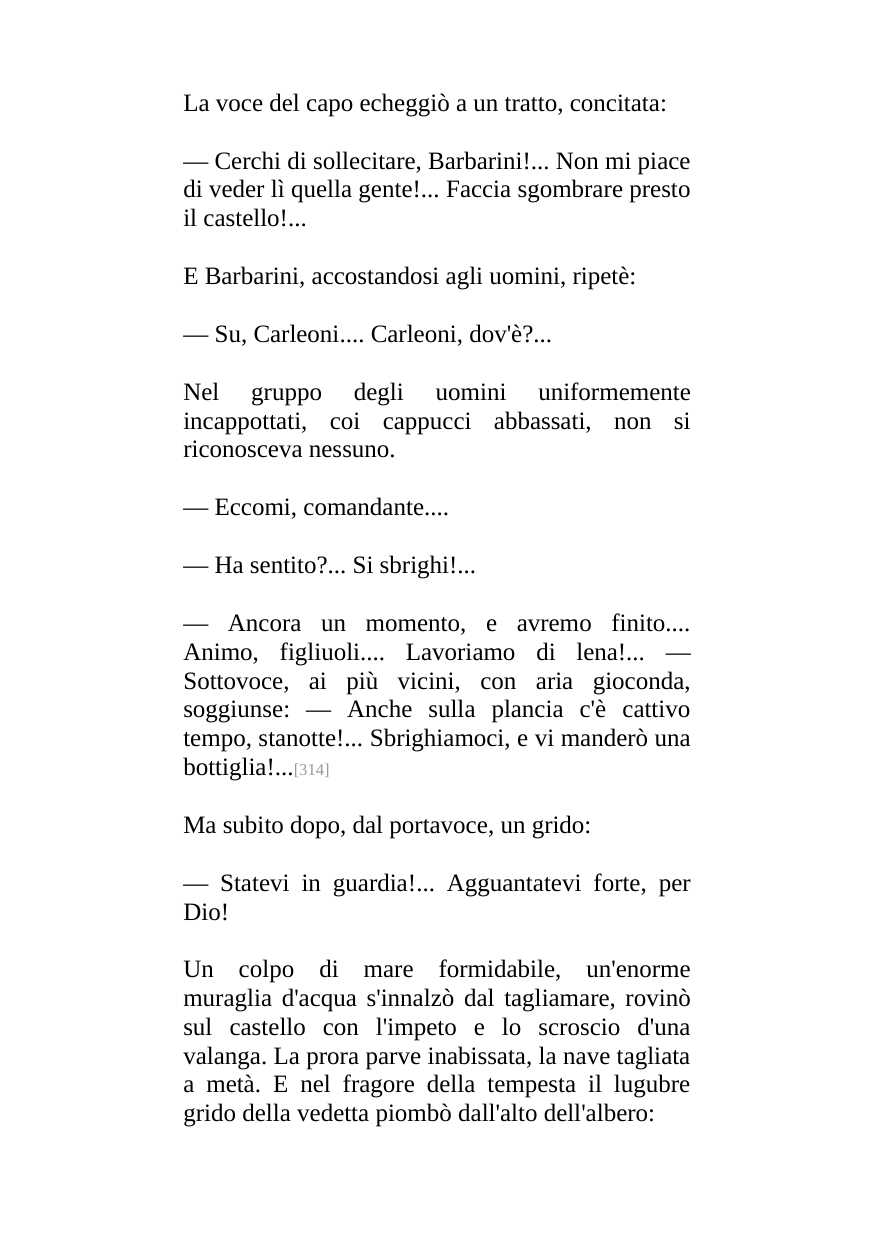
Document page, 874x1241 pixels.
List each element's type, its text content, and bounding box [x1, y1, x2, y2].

text Ma subito dopo, dal portavoce, un grido: [183, 810, 691, 839]
text — Statevi in guardia!... Agguantatevi forte, per Dio! [183, 868, 691, 925]
text — Ha sentito?... Si sbrighi!... [183, 550, 691, 579]
text Un colpo di mare formidabile, un'enorme muraglia d'acqua s'innalzò dal tagliamare, rovinò sul castello con l'impeto e lo scroscio d'una valanga. La prora parve inabissata, la nave tagliata a metà. E nel fragore della tempesta il lugubre grido della vedetta piombò dall'alto dell'albero: [183, 954, 691, 1127]
text — Ancora un momento, e avremo finito.... Animo, figliuoli.... Lavoriamo di lena!... — Sottovoce, ai più vicini, con aria gioconda, soggiunse: — Anche sulla plancia c'è cattivo tempo, stanotte!... Sbrighiamoci, e vi manderò una bottiglia!...[314] [183, 608, 691, 781]
text E Barbarini, accostandosi agli uomini, ripetè: [183, 261, 691, 290]
text Nel gruppo degli uomini uniformemente incappottati, coi cappucci abbassati, non si riconosceva nessuno. [183, 377, 691, 463]
text La voce del capo echeggiò a un tratto, concitata: [183, 88, 691, 117]
text — Su, Carleoni.... Carleoni, dov'è?... [183, 319, 691, 348]
text — Cerchi di sollecitare, Barbarini!... Non mi piace di veder lì quella gente!... Faccia sgombrare presto il castello!... [183, 146, 691, 232]
text — Eccomi, comandante.... [183, 492, 691, 521]
